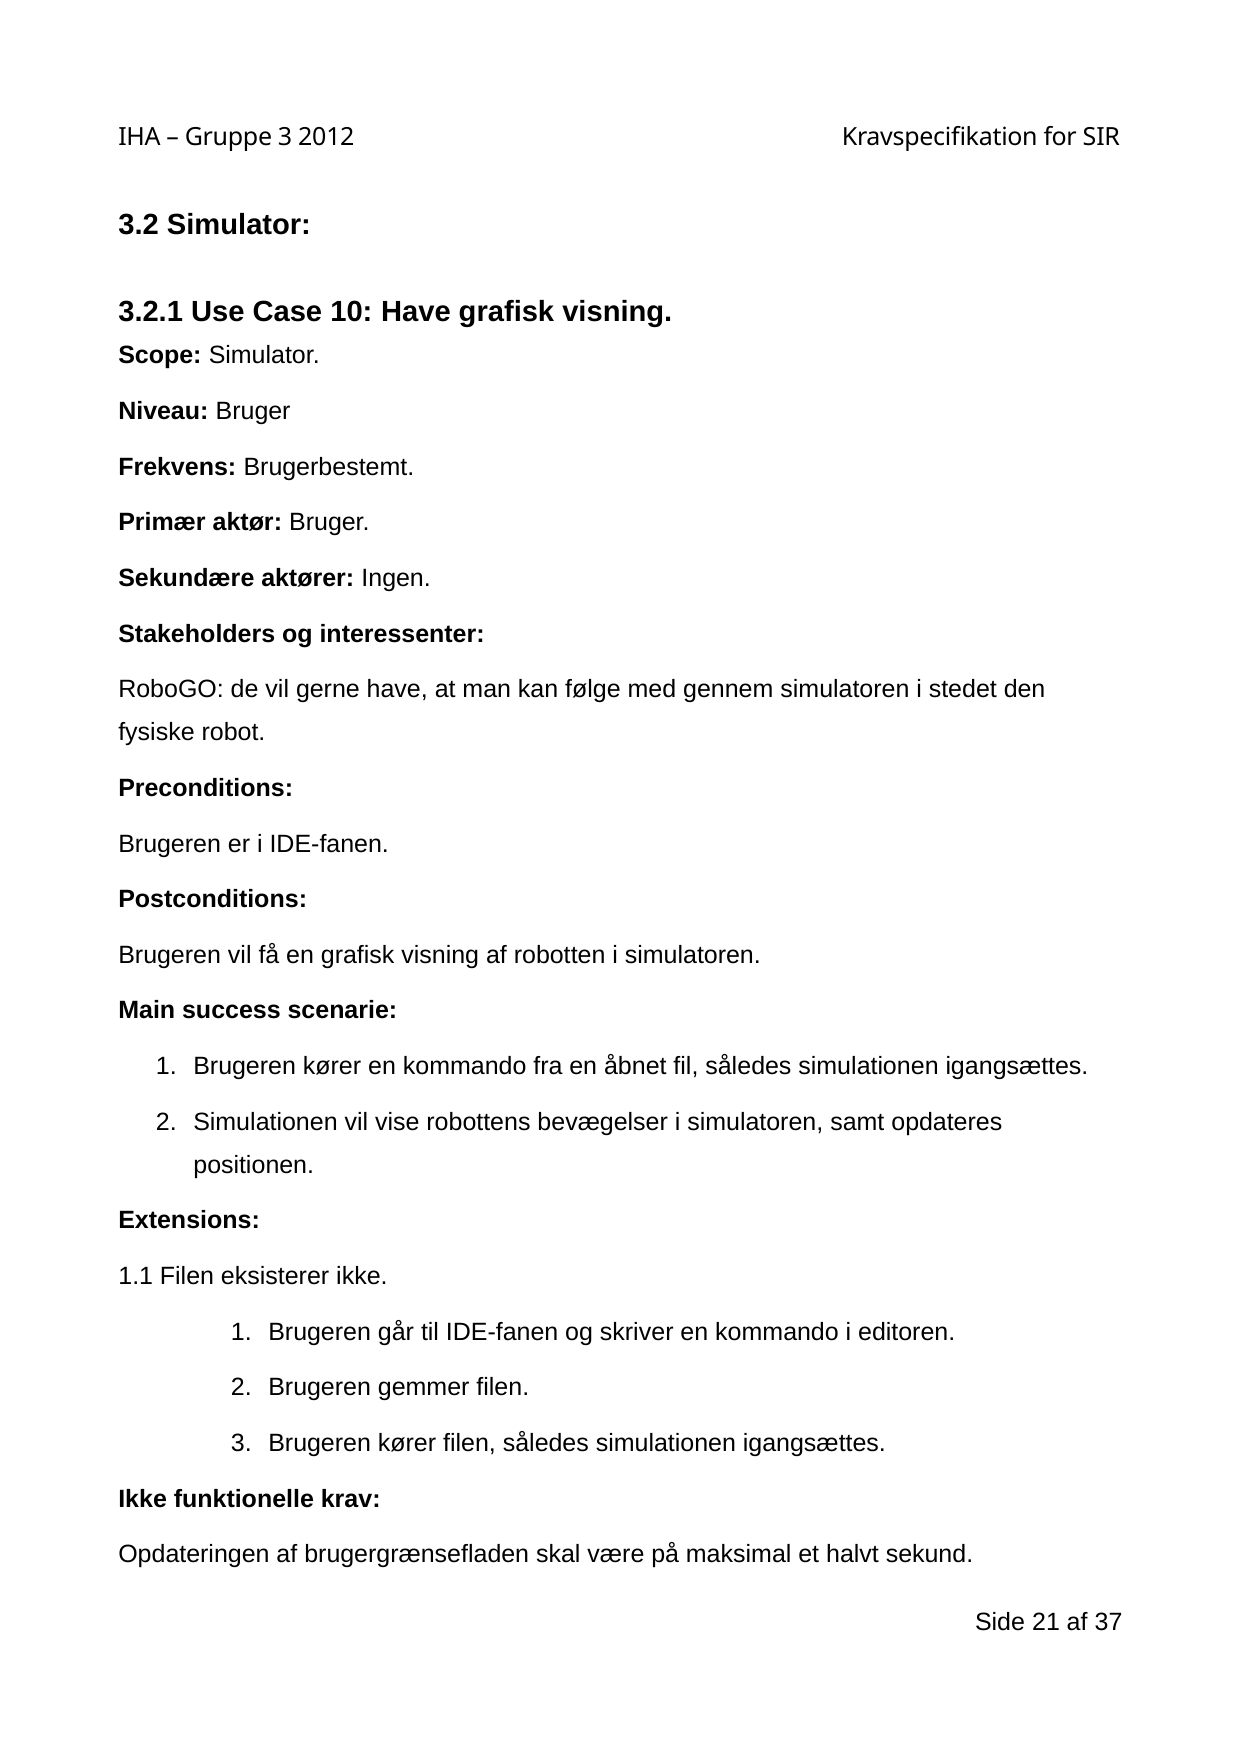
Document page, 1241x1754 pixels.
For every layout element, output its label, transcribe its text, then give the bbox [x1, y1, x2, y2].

text Brugeren er i IDE-fanen. [118, 829, 1122, 857]
text Frekvens: Brugerbestemt. [118, 452, 1122, 481]
text Postconditions: [118, 884, 1122, 913]
subtitle 3.2 Simulator: [118, 207, 1122, 240]
list Brugeren går til IDE-fanen og skriver en kommando i editoren. [231, 1317, 1122, 1346]
text Stakeholders og interessenter: [118, 619, 1122, 647]
list Brugeren gemmer filen. [231, 1372, 1122, 1401]
text RoboGO: de vil gerne have, at man kan følge med gennem simulatoren i stedet den fysiske robot. [118, 674, 1122, 746]
list Simulationen vil vise robottens bevægelser i simulatoren, samt opdateres positionen. [156, 1107, 1122, 1179]
text Primær aktør: Bruger. [118, 507, 1122, 536]
subtitle 3.2.1 Use Case 10: Have grafisk visning. [118, 294, 1122, 328]
list Brugeren kører filen, således simulationen igangsættes. [231, 1428, 1122, 1457]
text Opdateringen af brugergrænsefladen skal være på maksimal et halvt sekund. [118, 1539, 1122, 1568]
text Ikke funktionelle krav: [118, 1484, 1122, 1512]
text Brugeren vil få en grafisk visning af robotten i simulatoren. [118, 940, 1122, 969]
text 1.1 Filen eksisterer ikke. [118, 1261, 1122, 1290]
text Niveau: Bruger [118, 396, 1122, 425]
text Sekundære aktører: Ingen. [118, 563, 1122, 592]
text Preconditions: [118, 773, 1122, 802]
text Extensions: [118, 1206, 1122, 1234]
text Scope: Simulator. [118, 341, 1122, 369]
list Brugeren kører en kommando fra en åbnet fil, således simulationen igangsættes. [156, 1051, 1122, 1080]
text Main success scenarie: [118, 996, 1122, 1024]
